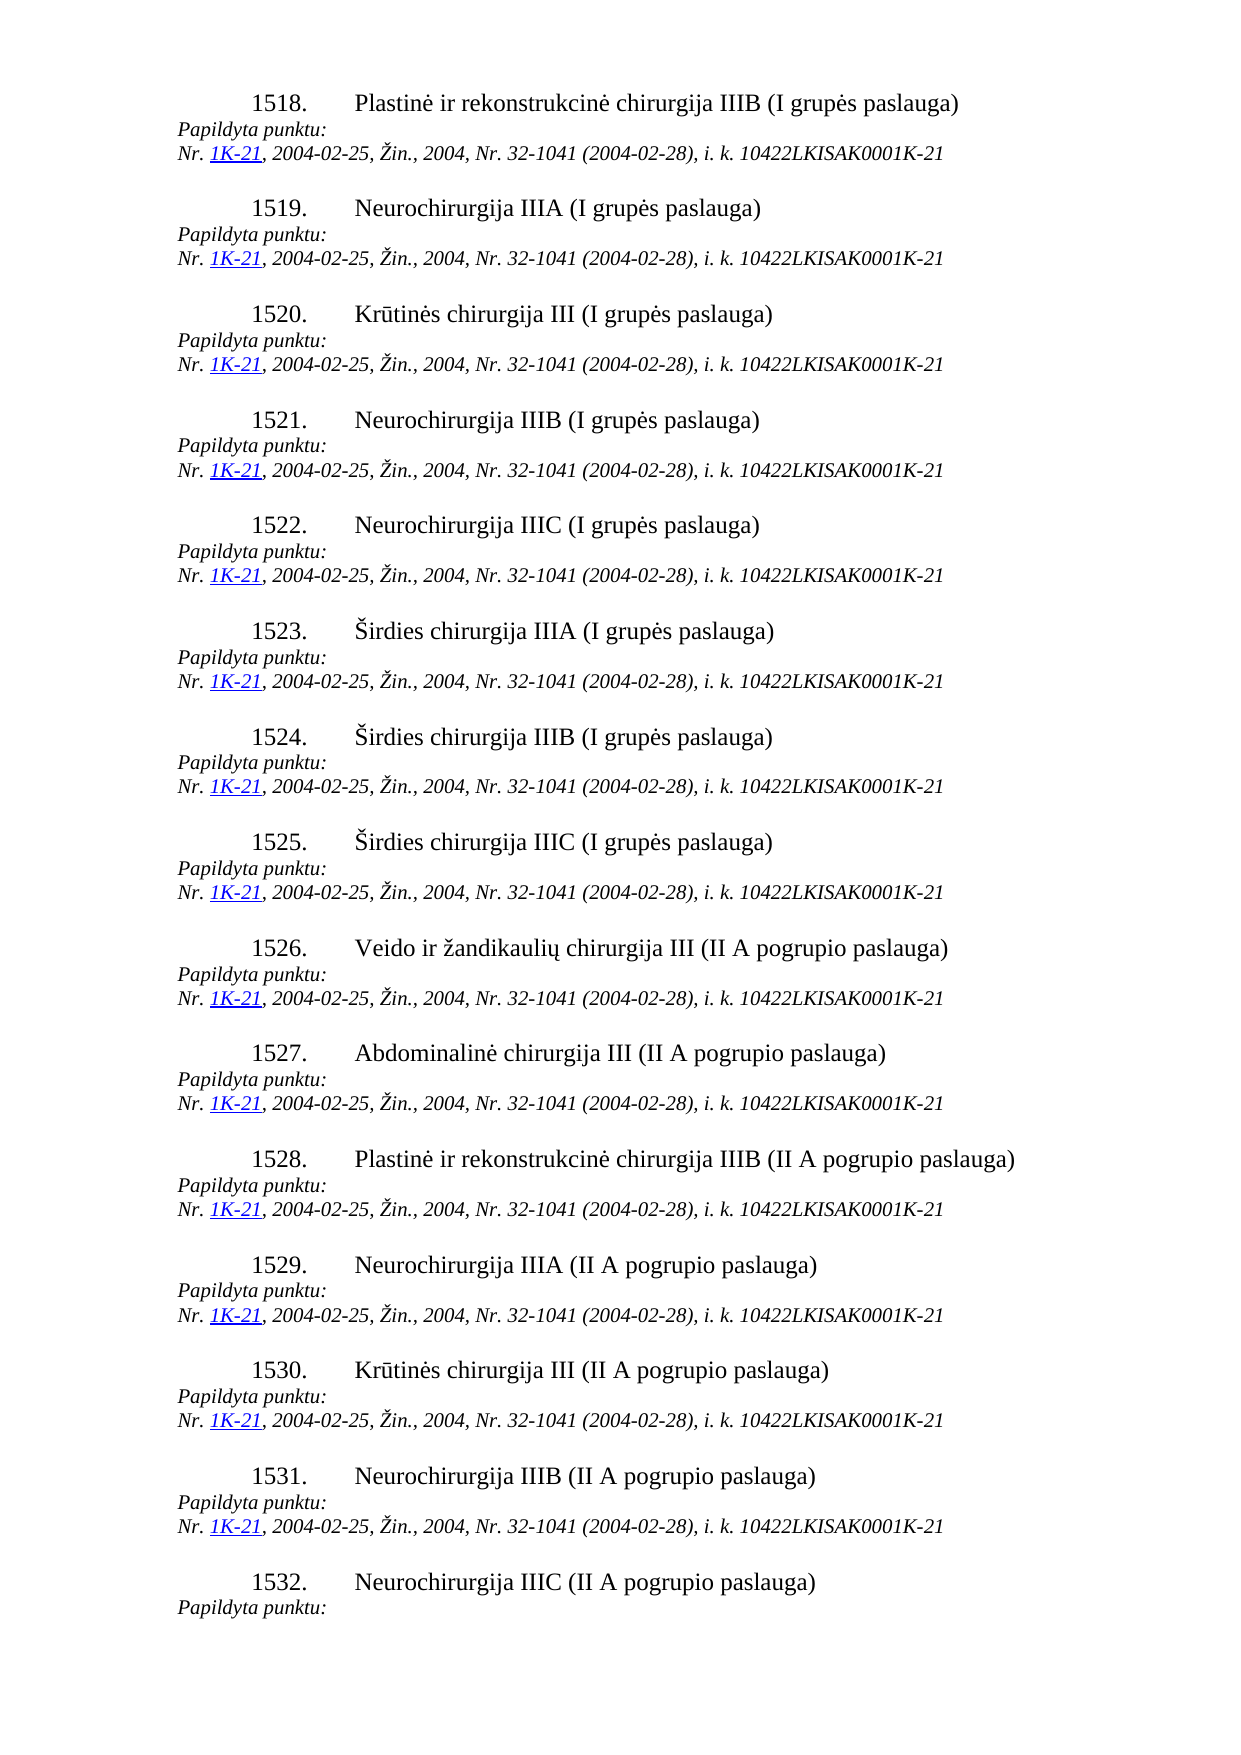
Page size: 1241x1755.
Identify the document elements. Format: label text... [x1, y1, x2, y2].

text 1531. Neurochirurgija IIIB (II A pogrupio paslauga) [177, 1461, 1181, 1490]
text Papildyta punktu: [177, 117, 1181, 141]
text Nr. 1K-21, 2004-02-25, Žin., 2004, Nr. 32-1041 (2004-02-28), i. k. 10422LKISAK0001K-21 [177, 1091, 1181, 1115]
text 1526. Veido ir žandikaulių chirurgija III (II A pogrupio paslauga) [177, 933, 1181, 962]
text Nr. 1K-21, 2004-02-25, Žin., 2004, Nr. 32-1041 (2004-02-28), i. k. 10422LKISAK0001K-21 [177, 1302, 1181, 1327]
text Nr. 1K-21, 2004-02-25, Žin., 2004, Nr. 32-1041 (2004-02-28), i. k. 10422LKISAK0001K-21 [177, 1197, 1181, 1221]
text Papildyta punktu: [177, 1173, 1181, 1197]
text 1527. Abdominalinė chirurgija III (II A pogrupio paslauga) [177, 1038, 1181, 1067]
text Nr. 1K-21, 2004-02-25, Žin., 2004, Nr. 32-1041 (2004-02-28), i. k. 10422LKISAK0001K-21 [177, 457, 1181, 482]
text 1521. Neurochirurgija IIIB (I grupės paslauga) [177, 405, 1181, 433]
text Papildyta punktu: [177, 962, 1181, 986]
text Nr. 1K-21, 2004-02-25, Žin., 2004, Nr. 32-1041 (2004-02-28), i. k. 10422LKISAK0001K-21 [177, 669, 1181, 693]
text 1518. Plastinė ir rekonstrukcinė chirurgija IIIB (I grupės paslauga) [177, 88, 1181, 117]
text Papildyta punktu: [177, 1067, 1181, 1091]
text Papildyta punktu: [177, 1490, 1181, 1514]
text Papildyta punktu: [177, 222, 1181, 246]
text 1529. Neurochirurgija IIIA (II A pogrupio paslauga) [177, 1250, 1181, 1278]
text Nr. 1K-21, 2004-02-25, Žin., 2004, Nr. 32-1041 (2004-02-28), i. k. 10422LKISAK0001K-21 [177, 352, 1181, 376]
text Nr. 1K-21, 2004-02-25, Žin., 2004, Nr. 32-1041 (2004-02-28), i. k. 10422LKISAK0001K-21 [177, 563, 1181, 587]
text 1522. Neurochirurgija IIIC (I grupės paslauga) [177, 510, 1181, 539]
text Papildyta punktu: [177, 328, 1181, 352]
text 1520. Krūtinės chirurgija III (I grupės paslauga) [177, 299, 1181, 328]
text Papildyta punktu: [177, 433, 1181, 457]
text Nr. 1K-21, 2004-02-25, Žin., 2004, Nr. 32-1041 (2004-02-28), i. k. 10422LKISAK0001K-21 [177, 880, 1181, 904]
text Nr. 1K-21, 2004-02-25, Žin., 2004, Nr. 32-1041 (2004-02-28), i. k. 10422LKISAK0001K-21 [177, 246, 1181, 270]
text Nr. 1K-21, 2004-02-25, Žin., 2004, Nr. 32-1041 (2004-02-28), i. k. 10422LKISAK0001K-21 [177, 1408, 1181, 1432]
text Nr. 1K-21, 2004-02-25, Žin., 2004, Nr. 32-1041 (2004-02-28), i. k. 10422LKISAK0001K-21 [177, 141, 1181, 165]
text Papildyta punktu: [177, 1278, 1181, 1302]
text 1524. Širdies chirurgija IIIB (I grupės paslauga) [177, 722, 1181, 750]
text 1523. Širdies chirurgija IIIA (I grupės paslauga) [177, 616, 1181, 645]
text 1530. Krūtinės chirurgija III (II A pogrupio paslauga) [177, 1355, 1181, 1384]
text 1532. Neurochirurgija IIIC (II A pogrupio paslauga) [177, 1567, 1181, 1595]
text 1519. Neurochirurgija IIIA (I grupės paslauga) [177, 193, 1181, 222]
text Nr. 1K-21, 2004-02-25, Žin., 2004, Nr. 32-1041 (2004-02-28), i. k. 10422LKISAK0001K-21 [177, 986, 1181, 1010]
text Papildyta punktu: [177, 1384, 1181, 1408]
text Papildyta punktu: [177, 750, 1181, 774]
text 1525. Širdies chirurgija IIIC (I grupės paslauga) [177, 827, 1181, 856]
text Nr. 1K-21, 2004-02-25, Žin., 2004, Nr. 32-1041 (2004-02-28), i. k. 10422LKISAK0001K-21 [177, 1514, 1181, 1538]
text Papildyta punktu: [177, 539, 1181, 563]
text Nr. 1K-21, 2004-02-25, Žin., 2004, Nr. 32-1041 (2004-02-28), i. k. 10422LKISAK0001K-21 [177, 774, 1181, 798]
text 1528. Plastinė ir rekonstrukcinė chirurgija IIIB (II A pogrupio paslauga) [177, 1144, 1181, 1173]
text Papildyta punktu: [177, 645, 1181, 669]
text Papildyta punktu: [177, 1595, 1181, 1619]
text Papildyta punktu: [177, 856, 1181, 880]
